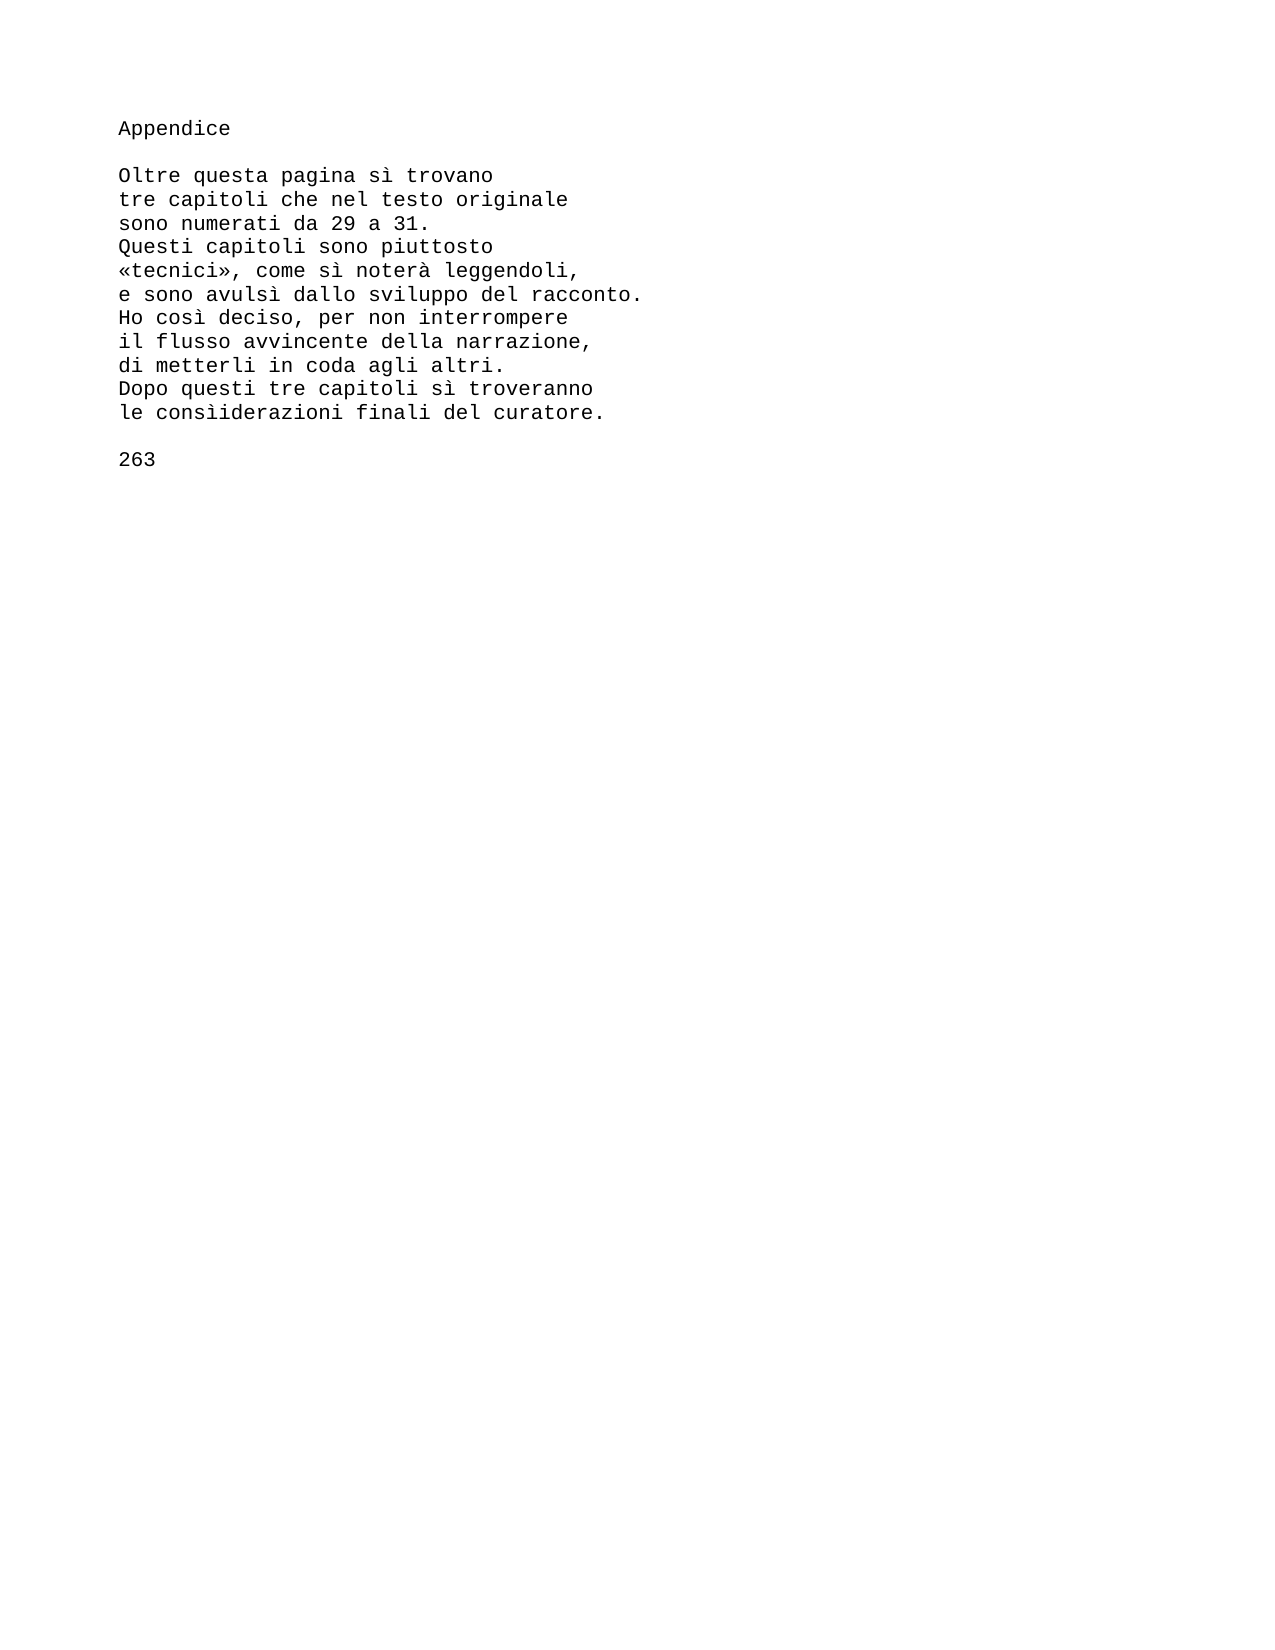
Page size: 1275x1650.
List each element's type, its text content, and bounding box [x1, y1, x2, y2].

text Oltre questa pagina sì trovano [118, 165, 1157, 189]
text Ho così deciso, per non interrompere [118, 307, 1157, 331]
text sono numerati da 29 a 31. [118, 213, 1157, 236]
text Questi capitoli sono piuttosto [118, 236, 1157, 260]
text di metterli in coda agli altri. [118, 354, 1157, 378]
text le consìiderazioni finali del curatore. [118, 402, 1157, 426]
text Appendice [118, 118, 1157, 142]
text tre capitoli che nel testo originale [118, 189, 1157, 213]
text 263 [118, 449, 1157, 473]
text il flusso avvincente della narrazione, [118, 331, 1157, 354]
text e sono avulsì dallo sviluppo del racconto. [118, 284, 1157, 307]
text «tecnici», come sì noterà leggendoli, [118, 260, 1157, 284]
text Dopo questi tre capitoli sì troveranno [118, 378, 1157, 402]
